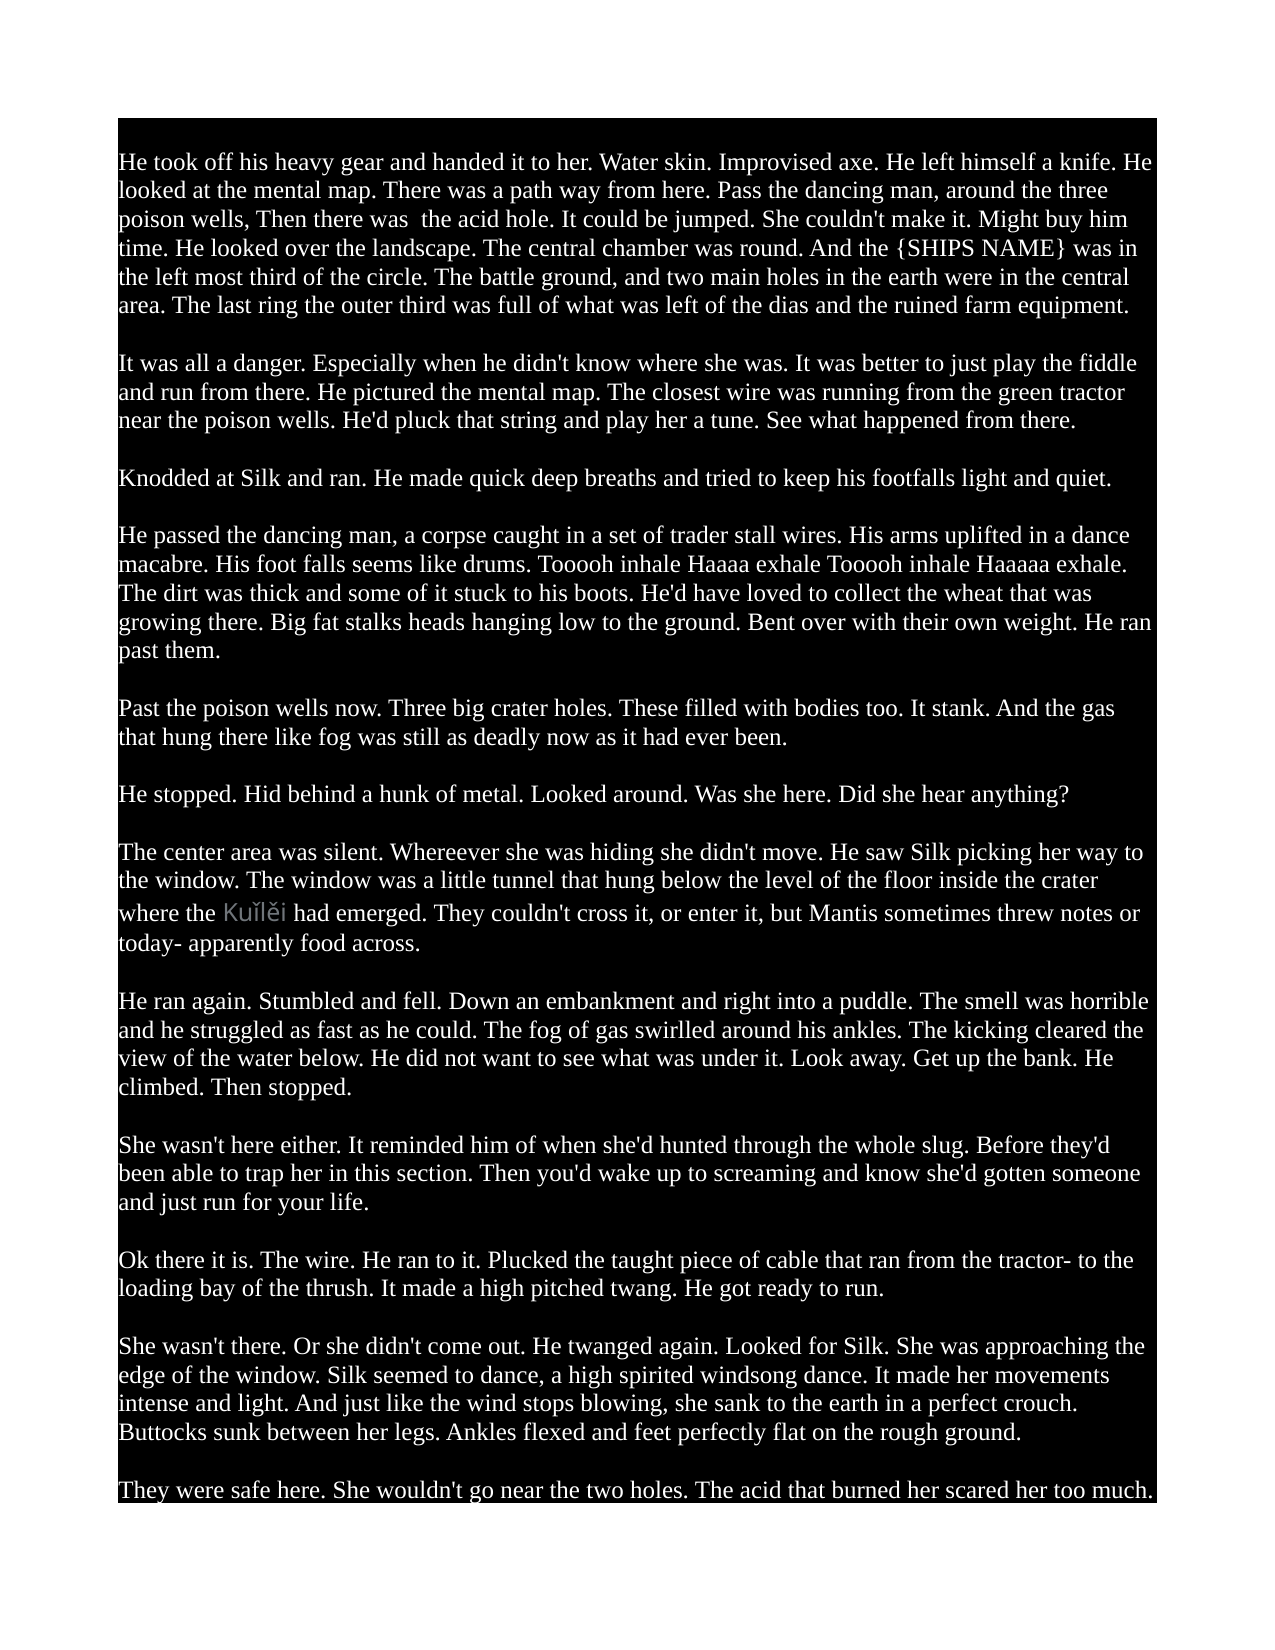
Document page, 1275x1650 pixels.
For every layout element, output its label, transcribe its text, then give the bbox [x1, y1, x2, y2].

text She wasn't there. Or she didn't come out. He twanged again. Looked for Silk. She was approaching the edge of the window. Silk seemed to dance, a high spirited windsong dance. It made her movements intense and light. And just like the wind stops blowing, she sank to the earth in a perfect crouch. Buttocks sunk between her legs. Ankles flexed and feet perfectly flat on the rough ground. They were safe here. She wouldn't go near the two holes. The acid that burned her scared her too much. [118, 1331, 1157, 1503]
text Knodded at Silk and ran. He made quick deep breaths and tried to keep his footfalls light and quiet. [118, 463, 1157, 492]
text Past the poison wells now. Three big crater holes. These filled with bodies too. It stank. And the gas that hung there like fog was still as deadly now as it had ever been. [118, 693, 1157, 751]
text Ok there it is. The wire. He ran to it. Plucked the taught piece of cable that ran from the tractor- to the loading bay of the thrush. It made a high pitched twang. He got ready to run. [118, 1245, 1157, 1302]
text He passed the dancing man, a corpse caught in a set of trader stall wires. His arms uplifted in a dance macabre. His foot falls seems like drums. Tooooh inhale Haaaa exhale Tooooh inhale Haaaaa exhale. The dirt was thick and some of it stuck to his boots. He'd have loved to collect the wheat that was growing there. Big fat stalks heads hanging low to the ground. Bent over with their own weight. He ran past them. [118, 521, 1157, 664]
text She wasn't here either. It reminded him of when she'd hunted through the whole slug. Before they'd been able to trap her in this section. Then you'd wake up to screaming and know she'd gotten someone and just run for your life. [118, 1101, 1157, 1216]
text He took off his heavy gear and handed it to her. Water skin. Improvised axe. He left himself a knife. He looked at the mental map. There was a path way from here. Pass the dancing man, around the three poison wells, Then there was the acid hole. It could be jumped. She couldn't make it. Might buy him time. He looked over the landscape. The central chamber was round. And the {SHIPS NAME} was in the left most third of the circle. The battle ground, and two main holes in the earth were in the central area. The last ring the outer third was full of what was left of the dias and the ruined farm equipment. It was all a danger. Especially when he didn't know where she was. It was better to just play the fiddle and run from there. He pictured the mental map. The closest wire was running from the green tractor near the poison wells. He'd pluck that string and play her a tune. See what happened from there. [118, 147, 1157, 434]
text He stopped. Hid behind a hunk of metal. Looked around. Was she here. Did she hear anything? [118, 779, 1157, 808]
text The center area was silent. Whereever she was hiding she didn't move. He saw Silk picking her way to the window. The window was a little tunnel that hung below the level of the floor inside the crater where the Kuǐlěi had emerged. They couldn't cross it, or enter it, but Mantis sometimes threw notes or today- apparently food across. [118, 837, 1157, 957]
text He ran again. Stumbled and fell. Down an embankment and right into a puddle. The smell was horrible and he struggled as fast as he could. The fog of gas swirlled around his ankles. The kicking cleared the view of the water below. He did not want to see what was under it. Look away. Get up the bank. He climbed. Then stopped. [118, 986, 1157, 1101]
